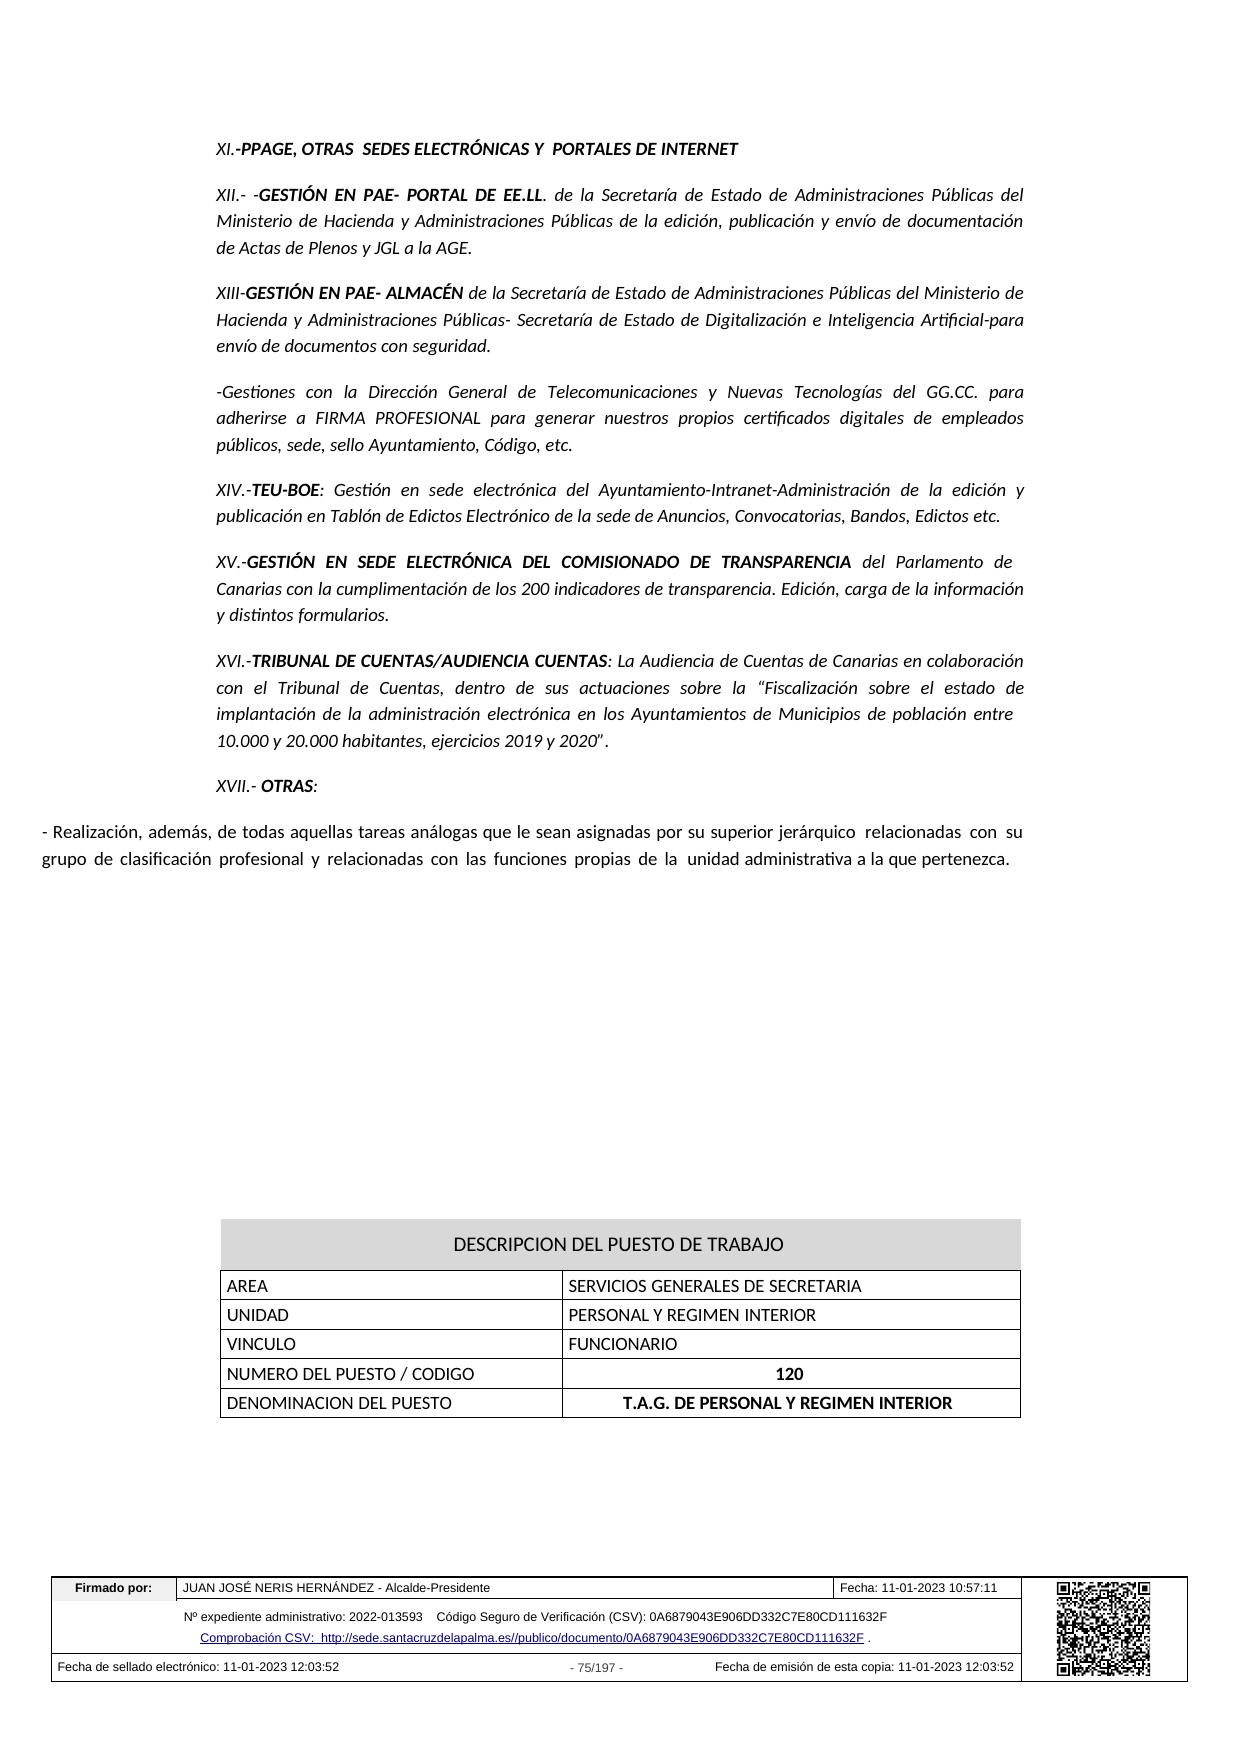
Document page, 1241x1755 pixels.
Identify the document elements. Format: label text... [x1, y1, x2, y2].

text XVII.- OTRAS: [216, 774, 1199, 797]
table_header [1022, 1578, 1187, 1681]
text XIII-GESTIÓN EN PAE- ALMACÉN de la Secretaría de Estado de Administraciones Públicas del Ministerio de Hacienda y Administraciones Públicas- Secretaría de Estado de Digitalización e Inteligencia Artificial-para envío de documentos con seguridad. [216, 281, 1025, 357]
table_header JUAN JOSÉ NERIS HERNÁNDEZ - Alcalde-Presidente [177, 1578, 833, 1598]
table_header Fecha: 11-01-2023 10:57:11 [834, 1578, 1021, 1598]
table_cell VINCULO [221, 1330, 562, 1358]
table_cell SERVICIOS GENERALES DE SECRETARIA [563, 1271, 1020, 1299]
text XII.- -GESTIÓN EN PAE- PORTAL DE EE.LL. de la Secretaría de Estado de Administraciones Públicas del Ministerio de Hacienda y Administraciones Públicas de la edición, publicación y envío de documentación de Actas de Plenos y JGL a la AGE. [216, 183, 1024, 259]
table_cell FUNCIONARIO [563, 1330, 1020, 1358]
table_cell 120 [563, 1359, 1020, 1388]
text 10.000 y 20.000 habitantes, ejercicios 2019 y 2020”. [216, 729, 1199, 752]
text -Gestiones con la Dirección General de Telecomunicaciones y Nuevas Tecnologías del GG.CC. para adherirse a FIRMA PROFESIONAL para generar nuestros propios certificados digitales de empleados públicos, sede, sello Ayuntamiento, Código, etc. [216, 380, 1024, 456]
table_cell T.A.G. DE PERSONAL Y REGIMEN INTERIOR [563, 1389, 1020, 1417]
text XIV.-TEU-BOE: Gestión en sede electrónica del Ayuntamiento-Intranet-Administración de la edición y publicación en Tablón de Edictos Electrónico de la sede de Anuncios, Convocatorias, Bandos, Edictos etc. [216, 478, 1025, 528]
table_cell NUMERO DEL PUESTO / CODIGO [221, 1359, 562, 1388]
table_cell Fecha de sellado electrónico: 11-01-2023 12:03:52 - 75/197 - Fecha de emisión de esta copia: 11-01-2023 12:03:52 [52, 1654, 1021, 1681]
table_header Firmado por: [52, 1578, 176, 1598]
text - Realización, además, de todas aquellas tareas análogas que le sean asignadas por su superior jerárquico relacionadas con su grupo de clasificación profesional y relacionadas con las funciones propias de la unidad administrativa a la que pertenezca. [42, 820, 1024, 870]
text Canarias con la cumplimentación de los 200 indicadores de transparencia. Edición, carga de la información y distintos formularios. [216, 577, 1024, 626]
text XVI.-TRIBUNAL DE CUENTAS/AUDIENCIA CUENTAS: La Audiencia de Cuentas de Canarias en colaboración con el Tribunal de Cuentas, dentro de sus actuaciones sobre la “Fiscalización sobre el estado de implantación de la administración electrónica en los Ayuntamientos de Municipios de población entre [216, 649, 1024, 725]
table_cell UNIDAD [221, 1300, 562, 1328]
table_cell DENOMINACION DEL PUESTO [221, 1389, 562, 1417]
table_header DESCRIPCION DEL PUESTO DE TRABAJO [221, 1219, 1021, 1270]
table_cell AREA [221, 1271, 562, 1299]
subtitle XI.-PPAGE, OTRAS SEDES ELECTRÓNICAS Y PORTALES DE INTERNET [216, 137, 1199, 160]
table_cell Nº expediente administrativo: 2022-013593 Código Seguro de Verificación (CSV): 0A6879043E906DD332C7E80CD111632F Comprobación CSV: http://sede.santacruzdelapalma.es//publico/documento/0A6879043E906DD332C7E80CD111632F . [52, 1599, 1021, 1652]
text XV.-GESTIÓN EN SEDE ELECTRÓNICA DEL COMISIONADO DE TRANSPARENCIA del Parlamento de [216, 550, 1199, 573]
table_cell PERSONAL Y REGIMEN INTERIOR [563, 1300, 1020, 1328]
